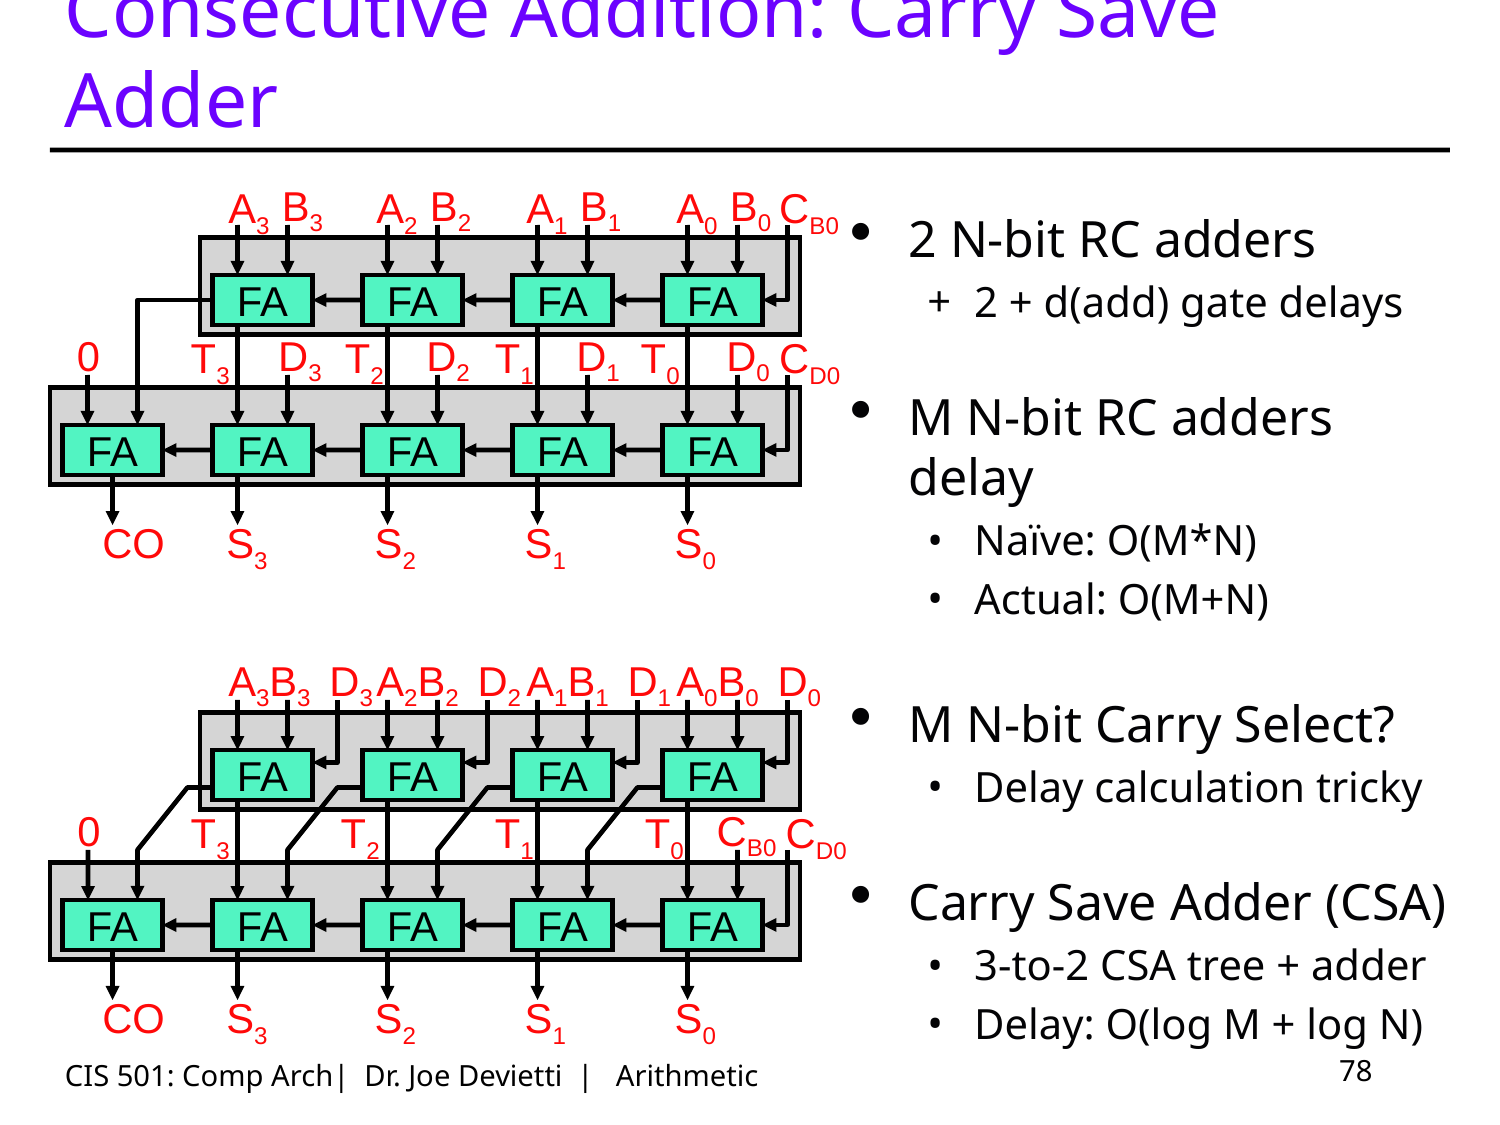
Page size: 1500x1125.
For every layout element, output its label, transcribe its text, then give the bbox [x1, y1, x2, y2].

text_box S1 [509, 984, 581, 1057]
text_box [689, 862, 736, 899]
text_box 0 [62, 322, 116, 388]
text_box A2 [388, 647, 402, 690]
text_box B0 [702, 647, 774, 719]
text_box S0 [659, 984, 731, 1057]
text_box FA [212, 899, 313, 950]
text_box D0 [774, 647, 837, 719]
text_box [200, 237, 236, 298]
text_box B2 [402, 647, 474, 719]
text_box [239, 719, 286, 749]
text_box FA [62, 899, 163, 950]
text_box CD0 [764, 324, 856, 397]
text_box A1 [537, 647, 552, 690]
text_box A2 [388, 688, 402, 719]
text_box [332, 790, 362, 799]
text_box [739, 869, 785, 924]
text_box [689, 387, 736, 424]
text_box [89, 387, 136, 424]
text_box [239, 387, 286, 424]
text_box FA [212, 749, 313, 800]
text_box D2 [411, 322, 485, 394]
text_box T3 [175, 324, 245, 397]
text_box FA [512, 749, 613, 800]
text_box D3 [263, 322, 337, 394]
text_box A1 [537, 672, 545, 685]
text_box [200, 712, 236, 785]
text_box B1 [565, 172, 637, 244]
text_box [439, 394, 536, 449]
text_box [245, 325, 263, 335]
text_box [763, 247, 800, 324]
text_box B0 [715, 172, 787, 244]
text_box [50, 387, 110, 485]
text_box [239, 247, 286, 274]
text_box FA [362, 899, 463, 950]
text_box [463, 301, 512, 324]
text_box S0 [659, 509, 731, 582]
text_box [589, 719, 635, 761]
text_box A0 [707, 219, 714, 232]
text_box [1074, 1049, 1388, 1100]
text_box CD0 [770, 799, 862, 872]
text_box A0 [687, 672, 695, 685]
text_box [539, 862, 586, 899]
text_box FA [212, 274, 313, 325]
text_box B0 [760, 216, 764, 229]
text_box [115, 451, 235, 485]
text_box B1 [552, 647, 624, 719]
text_box [200, 302, 212, 324]
text_box FA [662, 424, 763, 475]
text_box A3 [213, 647, 254, 719]
text_box FA [662, 899, 763, 950]
text_box A1 [511, 174, 583, 247]
text_box D0 [711, 322, 785, 394]
text_box [589, 237, 686, 299]
text_box [389, 387, 436, 424]
text_box [589, 862, 686, 924]
text_box [482, 790, 512, 799]
text_box [689, 719, 736, 749]
text_box [624, 802, 630, 810]
text_box [739, 394, 785, 449]
text_box A2 [388, 672, 395, 685]
text_box [539, 387, 586, 424]
text_box [540, 451, 685, 485]
text_box [739, 719, 785, 761]
text_box D3 [326, 647, 388, 719]
text_box [690, 872, 800, 960]
text_box T0 [625, 324, 695, 397]
text_box [399, 325, 411, 335]
text_box CB0 [701, 797, 792, 869]
text_box [289, 394, 386, 449]
text_box A0 [661, 174, 733, 247]
text_box D1 [624, 647, 687, 719]
text_box [395, 719, 536, 810]
text_box [289, 719, 335, 761]
text_box D0 [759, 366, 764, 379]
text_box D1 [561, 322, 635, 394]
text_box [539, 244, 586, 274]
text_box [240, 926, 385, 960]
text_box FA [212, 424, 313, 475]
text_box [695, 325, 711, 335]
text_box FA [512, 424, 613, 475]
text_box [474, 802, 480, 810]
text_box [690, 397, 800, 485]
text_box FA [62, 424, 163, 475]
text_box A0 [687, 688, 702, 719]
text_box S3 [211, 984, 283, 1057]
text_box [313, 301, 362, 324]
text_box [139, 862, 236, 924]
text_box T1 [480, 799, 549, 872]
text_box B3 [254, 647, 326, 719]
text_box [539, 719, 586, 749]
text_box FA [362, 424, 463, 475]
text_box 2 N-bit RC adders 2 + d(add) gate delays M N-bit RC adders delay Naïve: O(M*N) Actual: O(M+N) M N-bit Carry Select? Delay calculation tricky Carry Save Adder (CSA) 3-to-2 CSA tree + adder Delay: O(log M + log N) [837, 200, 1475, 1025]
text_box A1 [537, 688, 552, 719]
text_box [589, 394, 686, 449]
text_box Consecutive Addition: Carry Save Adder [49, 37, 1450, 150]
text_box [200, 790, 212, 799]
text_box [245, 719, 386, 810]
text_box S2 [359, 984, 431, 1057]
text_box [389, 244, 436, 274]
text_box [90, 862, 136, 899]
text_box FA [662, 749, 763, 800]
text_box [439, 719, 485, 761]
text_box T3 [175, 799, 245, 872]
text_box [390, 451, 535, 485]
text_box T1 [480, 324, 549, 397]
text_box A3 [213, 174, 285, 247]
text_box [613, 301, 662, 324]
text_box FA [362, 749, 463, 800]
text_box [50, 862, 110, 960]
text_box [739, 244, 785, 299]
text_box [240, 451, 385, 485]
text_box CB0 [764, 174, 854, 247]
text_box [289, 237, 386, 299]
text_box B2 [415, 172, 487, 244]
text_box CO [87, 509, 180, 575]
text_box [549, 325, 561, 335]
text_box [540, 926, 685, 960]
text_box [389, 719, 436, 749]
text_box A2 [361, 174, 433, 247]
text_box [439, 237, 536, 299]
text_box S1 [509, 509, 581, 582]
text_box T2 [330, 324, 399, 397]
text_box FA [362, 274, 463, 325]
text_box S2 [359, 509, 431, 582]
text_box [139, 387, 236, 449]
text_box [239, 862, 286, 899]
text_box A0 [687, 647, 702, 690]
text_box B3 [267, 172, 339, 244]
text_box FA [512, 274, 613, 325]
text_box D2 [474, 647, 537, 719]
text_box [289, 862, 386, 924]
text_box FA [662, 274, 763, 325]
text_box T0 [630, 799, 699, 872]
text_box [763, 719, 800, 799]
text_box S3 [211, 509, 283, 582]
text_box [632, 790, 662, 799]
text_box [689, 244, 736, 274]
text_box [389, 862, 436, 899]
text_box [439, 862, 536, 924]
text_box T2 [325, 799, 395, 872]
text_box FA [512, 899, 613, 950]
text_box 0 [62, 797, 116, 863]
text_box [549, 719, 686, 810]
text_box CIS 501: Comp Arch| Dr. Joe Devietti | Arithmetic [49, 1049, 988, 1100]
text_box CO [87, 984, 180, 1050]
text_box A3 [237, 672, 247, 685]
text_box [390, 926, 535, 960]
text_box A2 [408, 225, 415, 232]
text_box [115, 926, 235, 960]
